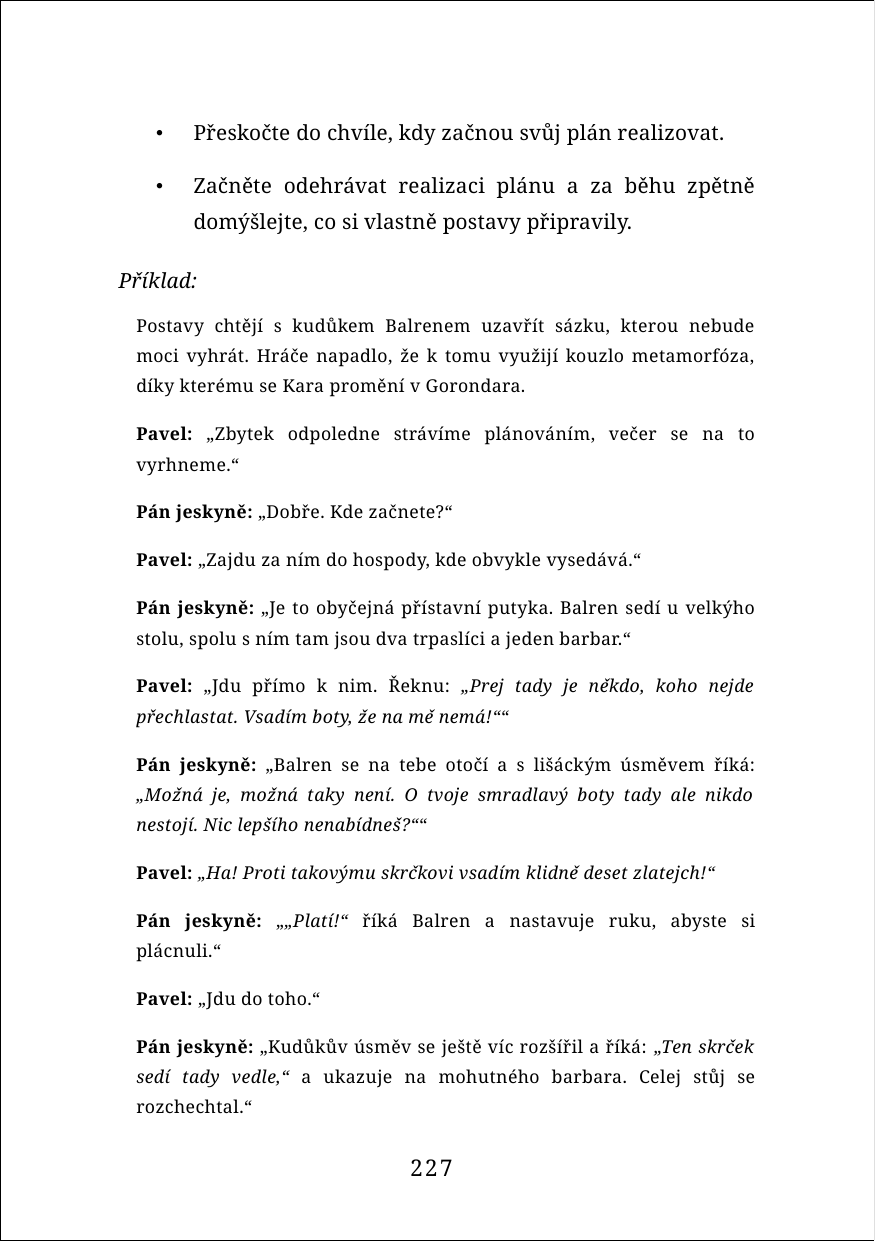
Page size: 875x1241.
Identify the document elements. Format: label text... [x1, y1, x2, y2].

text Pán jeskyně: „Kudůkův úsměv se ještě víc rozšířil a říká: „Ten skrček sedí tady vedle,“ a ukazuje na mohutného barbara. Celej stůj se rozchechtal.“ [136, 1034, 756, 1119]
list Přeskočte do chvíle, kdy začnou svůj plán realizovat. [156, 118, 756, 147]
text Pavel: „Jdu přímo k nim. Řeknu: „Prej tady je někdo, koho nejde přechlastat. Vsadím boty, že na mě nemá!““ [136, 674, 756, 728]
text Pavel: „Jdu do toho.“ [136, 986, 756, 1011]
text Pavel: „Ha! Proti takovýmu skrčkovi vsadím klidně deset zlatejch!“ [136, 860, 756, 884]
text Postavy chtějí s kudůkem Balrenem uzavřít sázku, kterou nebude moci vyhrát. Hráče napadlo, že k tomu využijí kouzlo metamorfóza, díky kterému se Kara promění v Gorondara. [136, 313, 756, 398]
text Pán jeskyně: „Balren se na tebe otočí a s lišáckým úsměvem říká: „Možná je, možná taky není. O tvoje smradlavý boty tady ale nikdo nestojí. Nic lepšího nenabídneš?““ [136, 752, 756, 837]
text Příklad: [118, 266, 756, 294]
text Pán jeskyně: „Dobře. Kde začnete?“ [136, 500, 756, 524]
text Pán jeskyně: „Je to obyčejná přístavní putyka. Balren sedí u velkýho stolu, spolu s ním tam jsou dva trpaslíci a jeden barbar.“ [136, 596, 756, 650]
list Začněte odehrávat realizaci plánu a za běhu zpětně domýšlejte, co si vlastně postavy připravily. [156, 171, 756, 235]
text Pavel: „Zajdu za ním do hospody, kde obvykle vysedává.“ [136, 548, 756, 572]
text Pán jeskyně: „„Platí!“ říká Balren a nastavuje ruku, abyste si plácnuli.“ [136, 908, 756, 963]
text Pavel: „Zbytek odpoledne strávíme plánováním, večer se na to vyrhneme.“ [136, 422, 756, 476]
